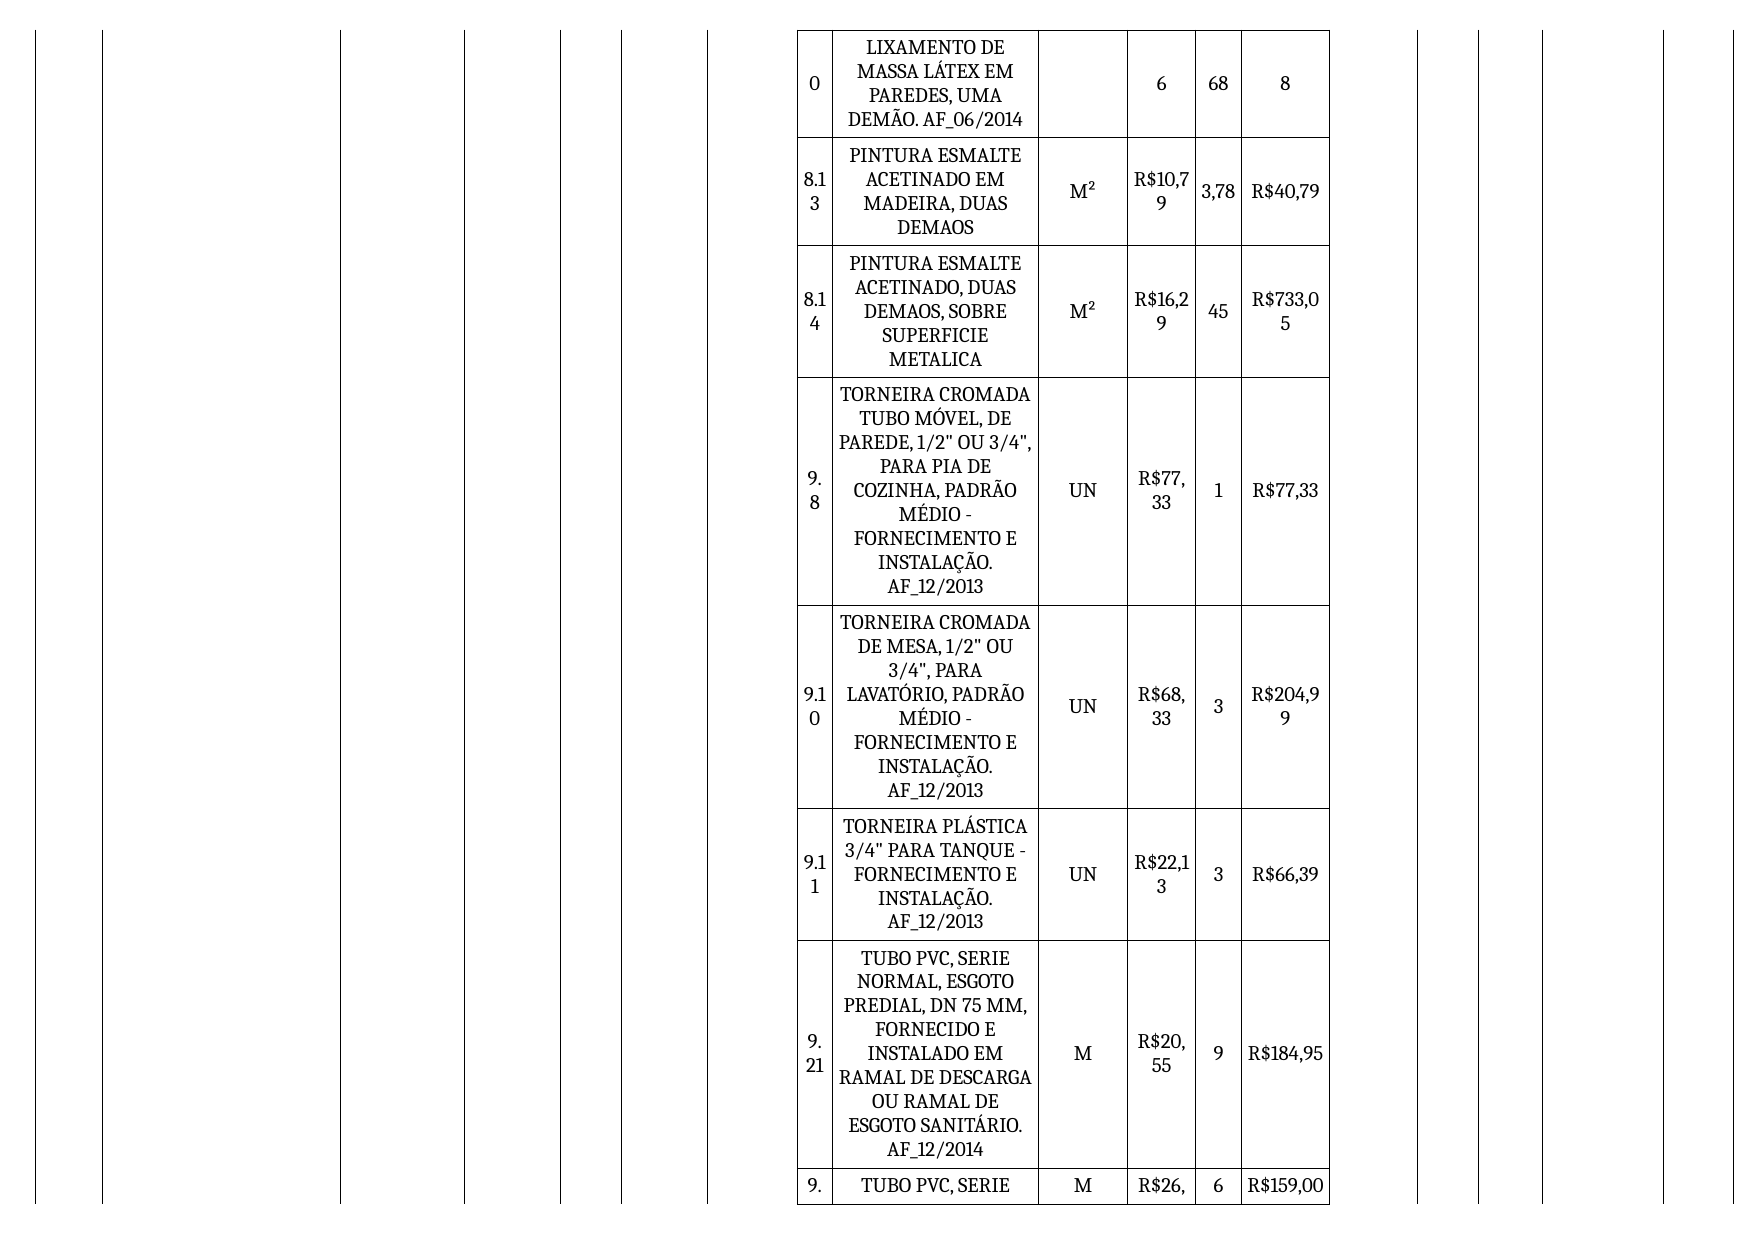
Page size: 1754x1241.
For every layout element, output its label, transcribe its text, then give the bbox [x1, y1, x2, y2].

table_cell [36, 377, 102, 604]
table_cell [103, 808, 340, 940]
table_cell [1418, 377, 1478, 604]
table_cell [622, 1168, 707, 1203]
table_cell R$40,79 [1242, 138, 1329, 245]
table_cell [1664, 940, 1733, 1167]
table_cell [1479, 30, 1542, 137]
table_cell [341, 245, 464, 377]
table_cell 3 [1196, 809, 1241, 940]
table_cell [1543, 377, 1663, 604]
table_cell 8.13 [798, 138, 832, 245]
table_cell [1479, 377, 1542, 604]
table_cell 1 [1196, 378, 1241, 604]
table_cell [103, 30, 340, 137]
table_cell [465, 808, 560, 940]
table_cell [1330, 940, 1417, 1167]
table_cell [708, 605, 797, 808]
table_cell [708, 940, 797, 1167]
table_cell 9. [798, 1169, 832, 1203]
table_cell [1330, 1168, 1417, 1203]
table_cell [1664, 137, 1733, 245]
table_cell [1330, 605, 1417, 808]
table_cell [708, 137, 797, 245]
table_cell 8 [1242, 31, 1329, 137]
table_cell [103, 940, 340, 1167]
table_cell [1330, 808, 1417, 940]
table_cell [1479, 940, 1542, 1167]
table_cell 68 [1196, 31, 1241, 137]
table_cell [36, 245, 102, 377]
table_cell M [1039, 1169, 1127, 1203]
table_cell UN [1039, 378, 1127, 604]
table_cell [465, 1168, 560, 1203]
table_cell [622, 137, 707, 245]
table_cell [1664, 605, 1733, 808]
table_cell [103, 1168, 340, 1203]
table_cell R$77,33 [1128, 378, 1195, 604]
table_cell 6 [1196, 1169, 1241, 1203]
table_cell 9 [1196, 941, 1241, 1167]
table_cell [561, 245, 621, 377]
table_cell 9.8 [798, 378, 832, 604]
table_cell [36, 940, 102, 1167]
table_cell [36, 605, 102, 808]
table_cell R$16,29 [1128, 246, 1195, 377]
table_cell [341, 1168, 464, 1203]
table_cell [1479, 1168, 1542, 1203]
table_cell 45 [1196, 246, 1241, 377]
table_cell 9.11 [798, 809, 832, 940]
table_cell [465, 377, 560, 604]
table_cell M² [1039, 246, 1127, 377]
table_cell [708, 808, 797, 940]
table_cell [1418, 30, 1478, 137]
table_cell [465, 30, 560, 137]
table_cell [1039, 31, 1127, 137]
table_cell [1664, 245, 1733, 377]
table_cell [561, 605, 621, 808]
table_cell [622, 808, 707, 940]
table_cell [1330, 137, 1417, 245]
table_cell [622, 30, 707, 137]
table_cell [36, 808, 102, 940]
table_cell [1479, 137, 1542, 245]
table_cell [1418, 245, 1478, 377]
table_cell R$204,99 [1242, 606, 1329, 808]
table_cell [561, 30, 621, 137]
table_cell [1418, 1168, 1478, 1203]
table_cell [341, 808, 464, 940]
table_cell [1664, 1168, 1733, 1203]
table_cell [1479, 605, 1542, 808]
table_cell [103, 377, 340, 604]
table_cell R$20,55 [1128, 941, 1195, 1167]
table_cell [465, 605, 560, 808]
table_cell [1418, 808, 1478, 940]
table_cell R$733,05 [1242, 246, 1329, 377]
table_cell UN [1039, 809, 1127, 940]
table_cell [1664, 808, 1733, 940]
table_cell [561, 808, 621, 940]
table_cell [1479, 245, 1542, 377]
table_cell R$77,33 [1242, 378, 1329, 604]
table_cell 3 [1196, 606, 1241, 808]
table_cell UN [1039, 606, 1127, 808]
table_cell [1664, 30, 1733, 137]
table_cell [341, 30, 464, 137]
table_cell [103, 245, 340, 377]
table_cell [622, 940, 707, 1167]
table_cell 9.21 [798, 941, 832, 1167]
table_cell [103, 137, 340, 245]
table_cell [1543, 1168, 1663, 1203]
table_cell [1418, 940, 1478, 1167]
table_cell 3,78 [1196, 138, 1241, 245]
table_cell TORNEIRA PLÁSTICA 3/4" PARA TANQUE - FORNECIMENTO E INSTALAÇÃO. AF_12/2013 [833, 809, 1038, 940]
table_cell R$159,00 [1242, 1169, 1329, 1203]
table_cell PINTURA ESMALTE ACETINADO, DUAS DEMAOS, SOBRE SUPERFICIE METALICA [833, 246, 1038, 377]
table_cell [708, 30, 797, 137]
table_cell TUBO PVC, SERIE NORMAL, ESGOTO PREDIAL, DN 75 MM, FORNECIDO E INSTALADO EM RAMAL DE DESCARGA OU RAMAL DE ESGOTO SANITÁRIO. AF_12/2014 [833, 941, 1038, 1167]
table_cell [561, 377, 621, 604]
table_cell TORNEIRA CROMADA DE MESA, 1/2" OU 3/4", PARA LAVATÓRIO, PADRÃO MÉDIO - FORNECIMENTO E INSTALAÇÃO. AF_12/2013 [833, 606, 1038, 808]
table_cell [341, 605, 464, 808]
table_cell [622, 377, 707, 604]
table_cell R$68,33 [1128, 606, 1195, 808]
table_cell [1543, 137, 1663, 245]
table_cell [1418, 605, 1478, 808]
table_cell [1543, 245, 1663, 377]
table_cell [36, 137, 102, 245]
table_cell R$66,39 [1242, 809, 1329, 940]
table_cell TORNEIRA CROMADA TUBO MÓVEL, DE PAREDE, 1/2" OU 3/4", PARA PIA DE COZINHA, PADRÃO MÉDIO - FORNECIMENTO E INSTALAÇÃO. AF_12/2013 [833, 378, 1038, 604]
table_cell [341, 137, 464, 245]
table_cell [1479, 808, 1542, 940]
table_cell [103, 605, 340, 808]
table_cell [561, 1168, 621, 1203]
table_cell [36, 30, 102, 137]
table_cell [1543, 940, 1663, 1167]
table_cell [341, 377, 464, 604]
table_cell [1664, 377, 1733, 604]
table_cell R$184,95 [1242, 941, 1329, 1167]
table_cell [561, 137, 621, 245]
table_cell [1543, 605, 1663, 808]
table_cell [622, 245, 707, 377]
table_cell [1330, 377, 1417, 604]
table_cell [708, 1168, 797, 1203]
table_cell [1418, 137, 1478, 245]
table_cell 8.14 [798, 246, 832, 377]
table_cell 6 [1128, 31, 1195, 137]
table_cell R$26, [1128, 1169, 1195, 1203]
table_cell R$10,79 [1128, 138, 1195, 245]
table_cell LIXAMENTO DE MASSA LÁTEX EM PAREDES, UMA DEMÃO. AF_06/2014 [833, 31, 1038, 137]
table_cell PINTURA ESMALTE ACETINADO EM MADEIRA, DUAS DEMAOS [833, 138, 1038, 245]
table_cell [1330, 245, 1417, 377]
table_cell 0 [798, 31, 832, 137]
table_cell M [1039, 941, 1127, 1167]
table_cell [465, 245, 560, 377]
table_cell [1330, 30, 1417, 137]
table_cell [465, 940, 560, 1167]
table_cell [1543, 30, 1663, 137]
table_cell [708, 245, 797, 377]
table_cell [1543, 808, 1663, 940]
table_cell [341, 940, 464, 1167]
table_cell M² [1039, 138, 1127, 245]
table_cell [36, 1168, 102, 1203]
table_cell 9.10 [798, 606, 832, 808]
table_cell TUBO PVC, SERIE [833, 1169, 1038, 1203]
table_cell [465, 137, 560, 245]
table_cell [708, 377, 797, 604]
table_cell [561, 940, 621, 1167]
table_cell [622, 605, 707, 808]
table_cell R$22,13 [1128, 809, 1195, 940]
